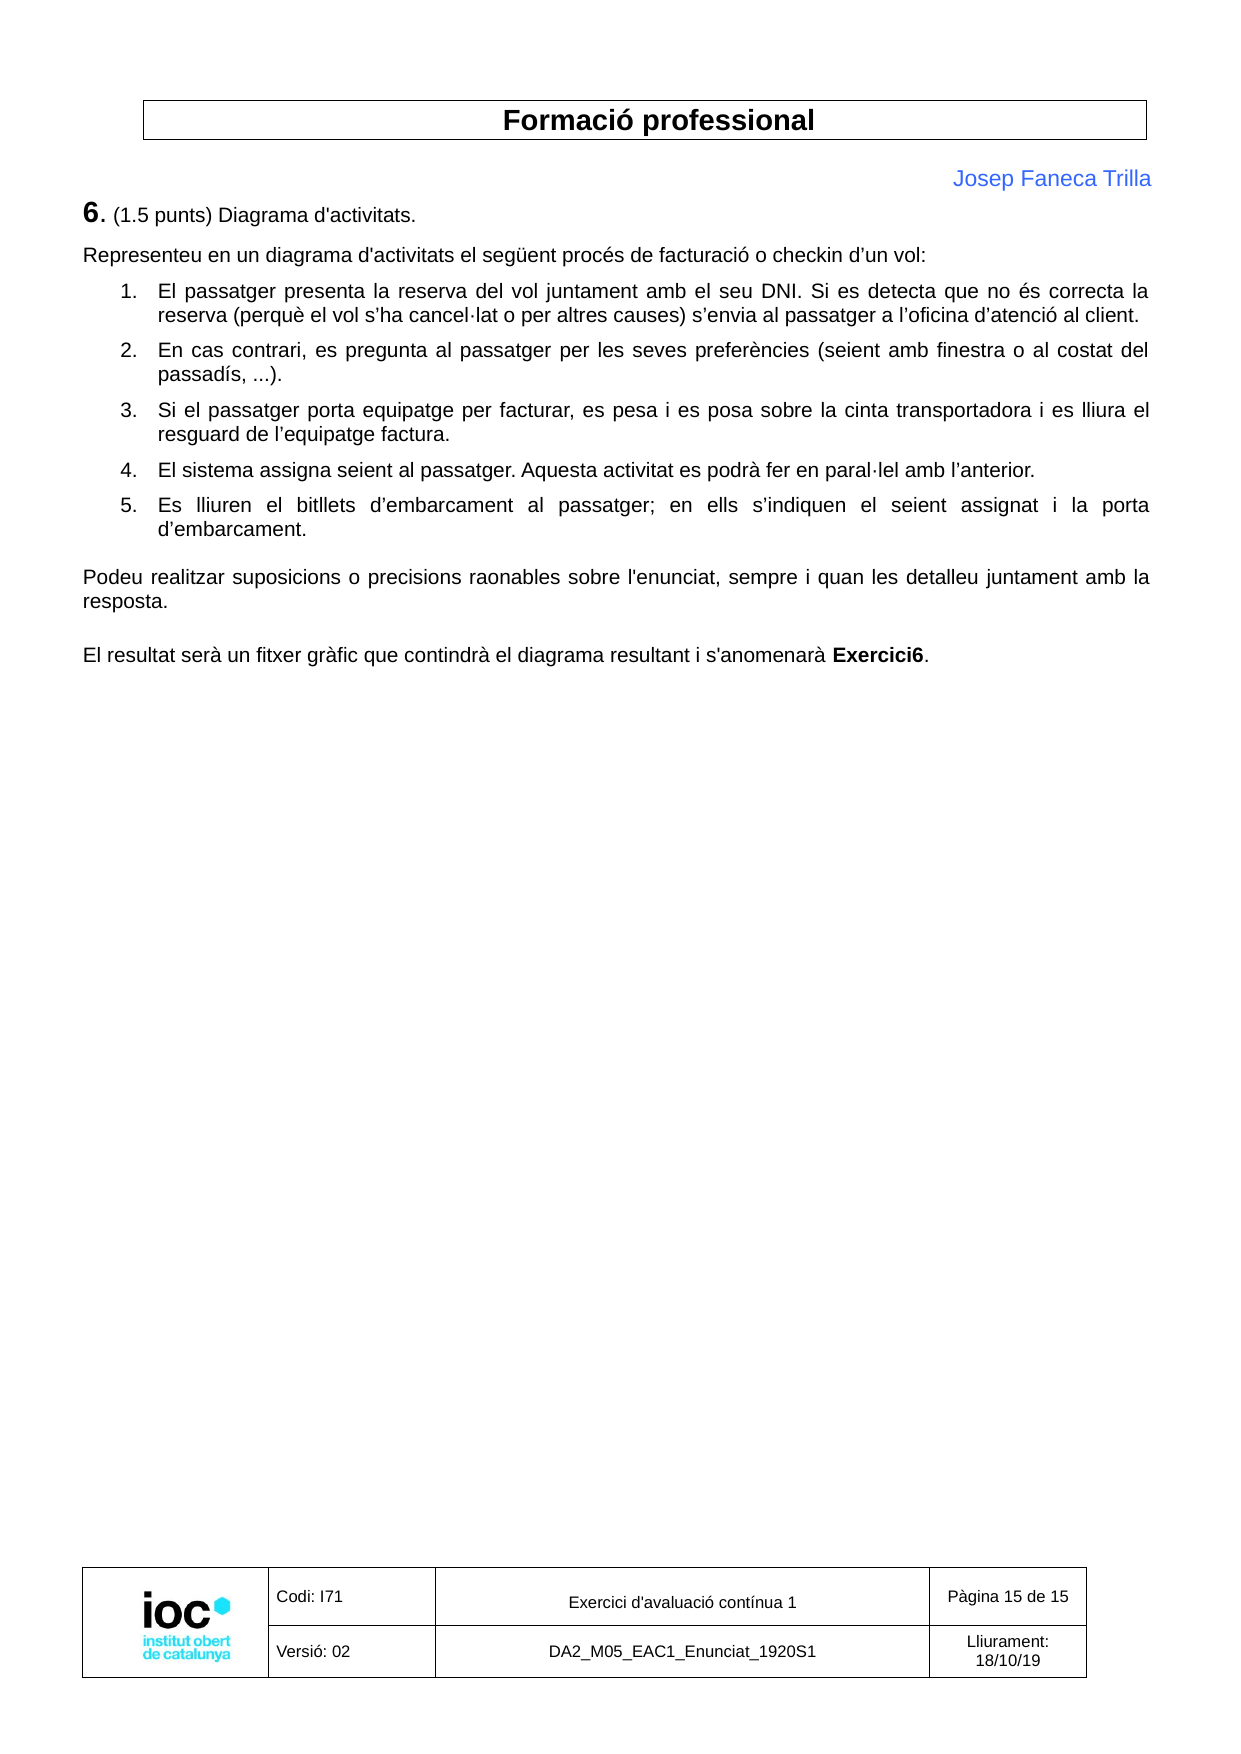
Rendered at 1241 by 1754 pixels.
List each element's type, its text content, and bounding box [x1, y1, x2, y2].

text El resultat serà un fitxer gràfic que contindrà el diagrama resultant i s'anomenarà Exercici6. [83, 643, 1151, 667]
picture [130, 1577, 244, 1673]
list El passatger presenta la reserva del vol juntament amb el seu DNI. Si es detecta que no és correcta la reserva (perquè el vol s’ha cancel·lat o per altres causes) s’envia al passatger a l’oficina d’atenció al client. [120, 278, 1151, 326]
list El sistema assigna seient al passatger. Aquesta activitat es podrà fer en paral·lel amb l’anterior. [120, 458, 1151, 482]
text Podeu realitzar suposicions o precisions raonables sobre l'enunciat, sempre i quan les detalleu juntament amb la resposta. [83, 565, 1151, 613]
list En cas contrari, es pregunta al passatger per les seves preferències (seient amb finestra o al costat del passadís, ...). [120, 338, 1151, 386]
text 6. (1.5 punts) Diagrama d'activitats. [83, 195, 1151, 228]
list Es lliuren el bitllets d’embarcament al passatger; en ells s’indiquen el seient assignat i la porta d’embarcament. [120, 493, 1151, 541]
text Representeu en un diagrama d'activitats el següent procés de facturació o checkin d’un vol: [83, 243, 1151, 267]
list Si el passatger porta equipatge per facturar, es pesa i es posa sobre la cinta transportadora i es lliura el resguard de l’equipatge factura. [120, 398, 1151, 446]
